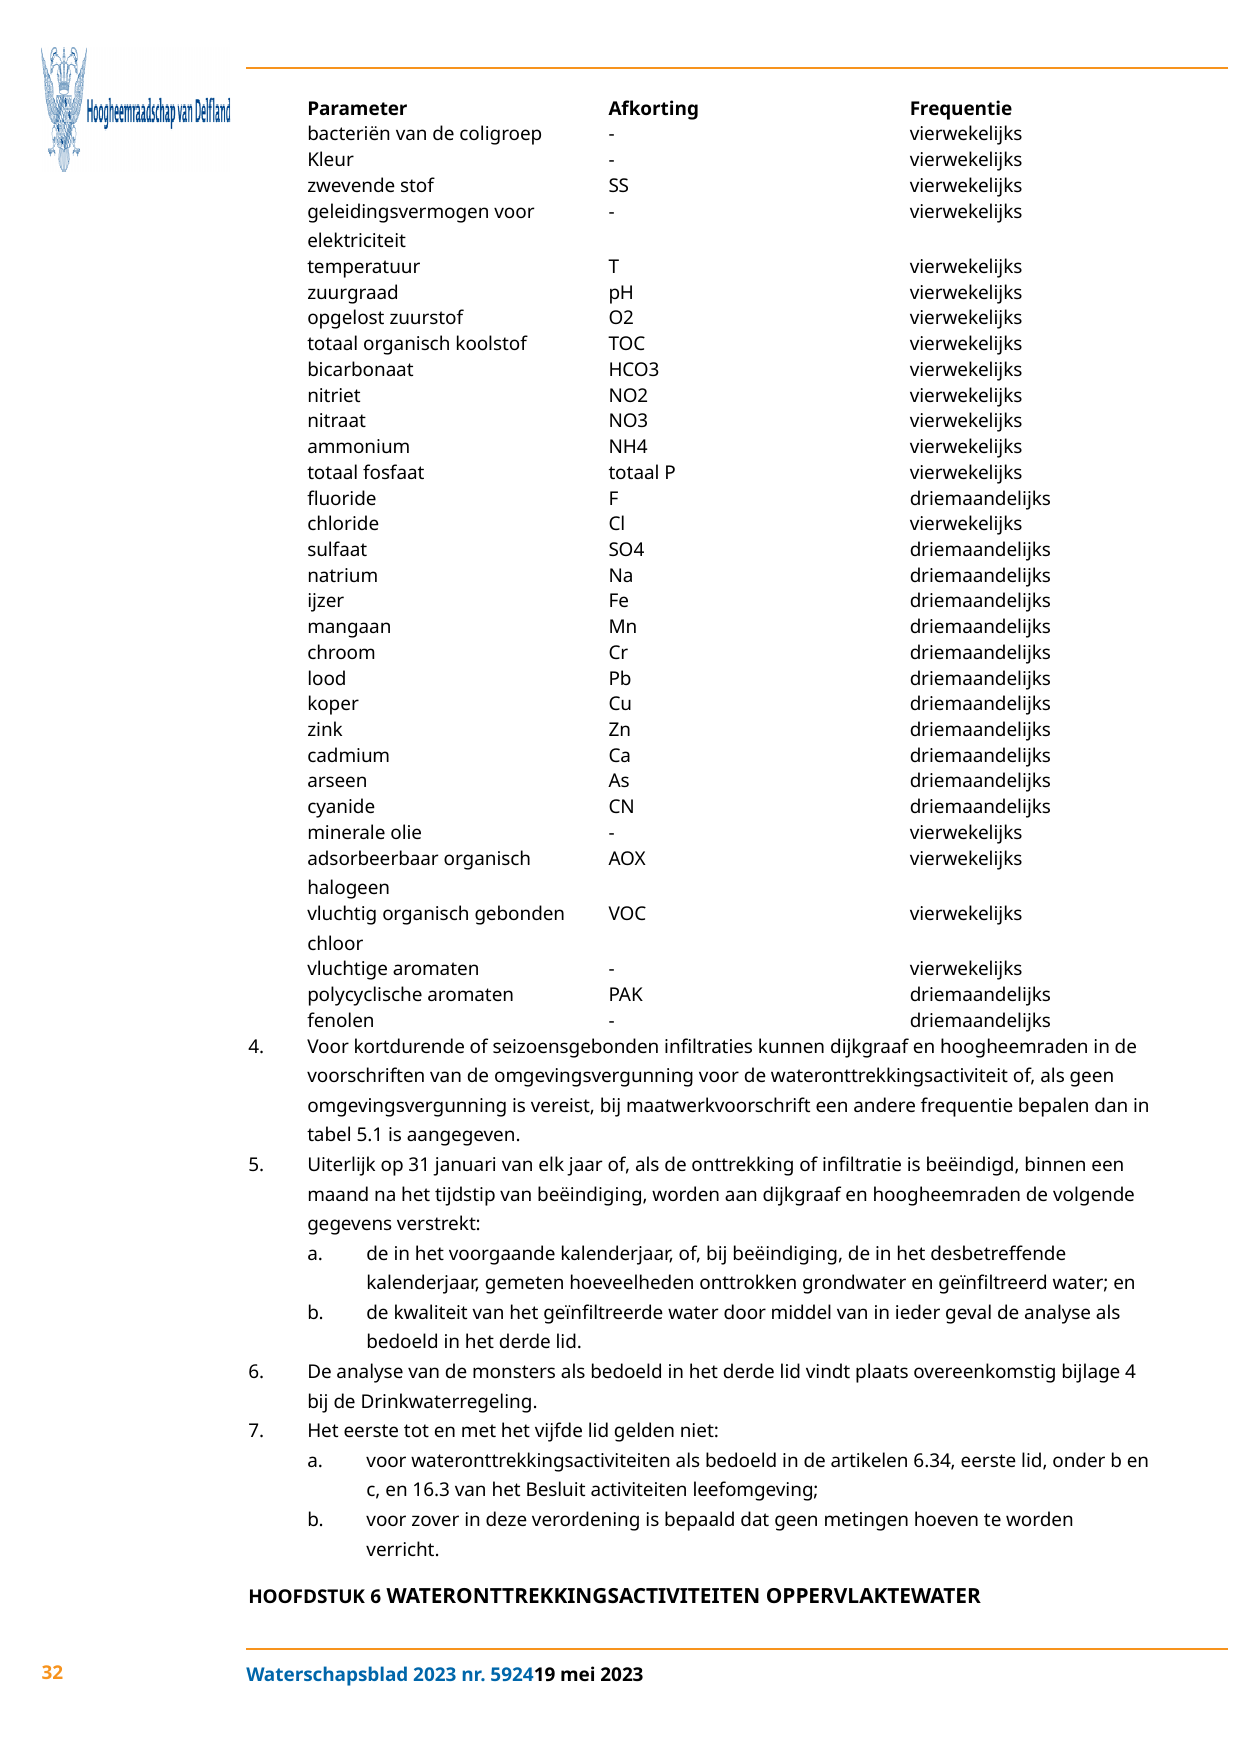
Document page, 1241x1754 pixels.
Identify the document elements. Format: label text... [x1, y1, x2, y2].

table_cell vluchtig organisch gebonden chloor [307, 900, 608, 956]
table_cell driemaandelijks [910, 639, 1211, 665]
table_cell O2 [608, 305, 909, 330]
table_cell - [608, 146, 909, 172]
table_cell mangaan [307, 613, 608, 639]
table_cell minerale olie [307, 819, 608, 845]
table_cell HCO3 [608, 356, 909, 382]
table_cell AOX [608, 845, 909, 900]
table_cell vierwekelijks [910, 279, 1211, 304]
table_cell vierwekelijks [910, 956, 1211, 981]
table_cell vierwekelijks [910, 433, 1211, 459]
table_cell driemaandelijks [910, 742, 1211, 768]
table_cell VOC [608, 900, 909, 956]
table_cell vierwekelijks [910, 198, 1211, 253]
list de in het voorgaande kalenderjaar, of, bij beëindiging, de in het desbetreffende kalenderjaar, gemeten hoeveelheden onttrokken grondwater en geïnfiltreerd water; en [307, 1240, 1152, 1295]
table_cell vierwekelijks [910, 172, 1211, 198]
table_cell totaal organisch koolstof [307, 330, 608, 356]
list Het eerste tot en met het vijfde lid gelden niet: [248, 1417, 1152, 1443]
list Uiterlijk op 31 januari van elk jaar of, als de onttrekking of infiltratie is beëindigd, binnen een maand na het tijdstip van beëindiging, worden aan dijkgraaf en hoogheemraden de volgende gegevens verstrekt: [248, 1151, 1152, 1236]
table_cell pH [608, 279, 909, 304]
list Voor kortdurende of seizoensgebonden infiltraties kunnen dijkgraaf en hoogheemraden in de voorschriften van de omgevingsvergunning voor de wateronttrekkingsactiviteit of, als geen omgevingsvergunning is vereist, bij maatwerkvoorschrift een andere frequentie bepalen dan in tabel 5.1 is aangegeven. [248, 1033, 1152, 1147]
table_cell CN [608, 794, 909, 819]
table_cell natrium [307, 562, 608, 588]
table_cell fenolen [307, 1007, 608, 1033]
table_cell vierwekelijks [910, 382, 1211, 407]
table_cell geleidingsvermogen voor elektriciteit [307, 198, 608, 253]
table_cell vierwekelijks [910, 510, 1211, 536]
table_cell driemaandelijks [910, 716, 1211, 742]
table_header Frequentie [910, 95, 1211, 121]
table_cell bicarbonaat [307, 356, 608, 382]
table_cell zwevende stof [307, 172, 608, 198]
table_cell vierwekelijks [910, 121, 1211, 146]
table_cell vierwekelijks [910, 459, 1211, 485]
table_cell arseen [307, 768, 608, 793]
table_cell F [608, 485, 909, 510]
table_cell driemaandelijks [910, 691, 1211, 716]
table_cell NH4 [608, 433, 909, 459]
table_cell SO4 [608, 536, 909, 562]
table_cell Kleur [307, 146, 608, 172]
table_cell vierwekelijks [910, 408, 1211, 433]
table_header Afkorting [608, 95, 909, 121]
table_cell Cu [608, 691, 909, 716]
table_cell driemaandelijks [910, 562, 1211, 588]
table_cell - [608, 819, 909, 845]
text HOOFDSTUK 6 WATERONTTREKKINGSACTIVITEITEN OPPERVLAKTEWATER [248, 1581, 1152, 1610]
table_cell driemaandelijks [910, 613, 1211, 639]
table_cell - [608, 956, 909, 981]
table_cell zink [307, 716, 608, 742]
table_cell vierwekelijks [910, 356, 1211, 382]
table_cell Zn [608, 716, 909, 742]
table_cell vierwekelijks [910, 845, 1211, 900]
table_cell Cr [608, 639, 909, 665]
table_cell polycyclische aromaten [307, 981, 608, 1007]
table_cell NO3 [608, 408, 909, 433]
table_cell vluchtige aromaten [307, 956, 608, 981]
table_cell driemaandelijks [910, 1007, 1211, 1033]
table_cell cyanide [307, 794, 608, 819]
table_cell zuurgraad [307, 279, 608, 304]
table_cell vierwekelijks [910, 819, 1211, 845]
table_cell Cl [608, 510, 909, 536]
table_cell SS [608, 172, 909, 198]
table_cell ijzer [307, 588, 608, 613]
table_cell nitriet [307, 382, 608, 407]
table_cell TOC [608, 330, 909, 356]
table_cell Ca [608, 742, 909, 768]
table_cell fluoride [307, 485, 608, 510]
table_cell koper [307, 691, 608, 716]
list voor wateronttrekkingsactiviteiten als bedoeld in de artikelen 6.34, eerste lid, onder b en c, en 16.3 van het Besluit activiteiten leefomgeving; [307, 1447, 1152, 1502]
table_cell T [608, 253, 909, 279]
table_cell - [608, 198, 909, 253]
table_cell As [608, 768, 909, 793]
table_cell Pb [608, 665, 909, 691]
table_cell ammonium [307, 433, 608, 459]
table_cell PAK [608, 981, 909, 1007]
table_cell vierwekelijks [910, 900, 1211, 956]
table_cell driemaandelijks [910, 536, 1211, 562]
table_cell Fe [608, 588, 909, 613]
table_cell adsorbeerbaar organisch halogeen [307, 845, 608, 900]
table_cell totaal fosfaat [307, 459, 608, 485]
table_cell chroom [307, 639, 608, 665]
table_cell sulfaat [307, 536, 608, 562]
table_cell driemaandelijks [910, 768, 1211, 793]
table_cell Na [608, 562, 909, 588]
table_cell totaal P [608, 459, 909, 485]
table_cell - [608, 121, 909, 146]
table_cell vierwekelijks [910, 253, 1211, 279]
table_cell - [608, 1007, 909, 1033]
table_cell driemaandelijks [910, 794, 1211, 819]
table_cell Mn [608, 613, 909, 639]
table_cell lood [307, 665, 608, 691]
table_cell opgelost zuurstof [307, 305, 608, 330]
table_cell driemaandelijks [910, 485, 1211, 510]
table_cell chloride [307, 510, 608, 536]
table_cell vierwekelijks [910, 146, 1211, 172]
list voor zover in deze verordening is bepaald dat geen metingen hoeven te worden verricht. [307, 1506, 1152, 1561]
table_cell vierwekelijks [910, 330, 1211, 356]
table_cell vierwekelijks [910, 305, 1211, 330]
table_cell temperatuur [307, 253, 608, 279]
picture [41, 47, 231, 172]
table_cell driemaandelijks [910, 588, 1211, 613]
table_cell NO2 [608, 382, 909, 407]
list de kwaliteit van het geïnfiltreerde water door middel van in ieder geval de analyse als bedoeld in het derde lid. [307, 1299, 1152, 1354]
table_cell driemaandelijks [910, 665, 1211, 691]
table_header Parameter [307, 95, 608, 121]
list De analyse van de monsters als bedoeld in het derde lid vindt plaats overeenkomstig bijlage 4 bij de Drinkwaterregeling. [248, 1358, 1152, 1413]
table_cell nitraat [307, 408, 608, 433]
table_cell cadmium [307, 742, 608, 768]
table_cell bacteriën van de coligroep [307, 121, 608, 146]
table_cell driemaandelijks [910, 981, 1211, 1007]
